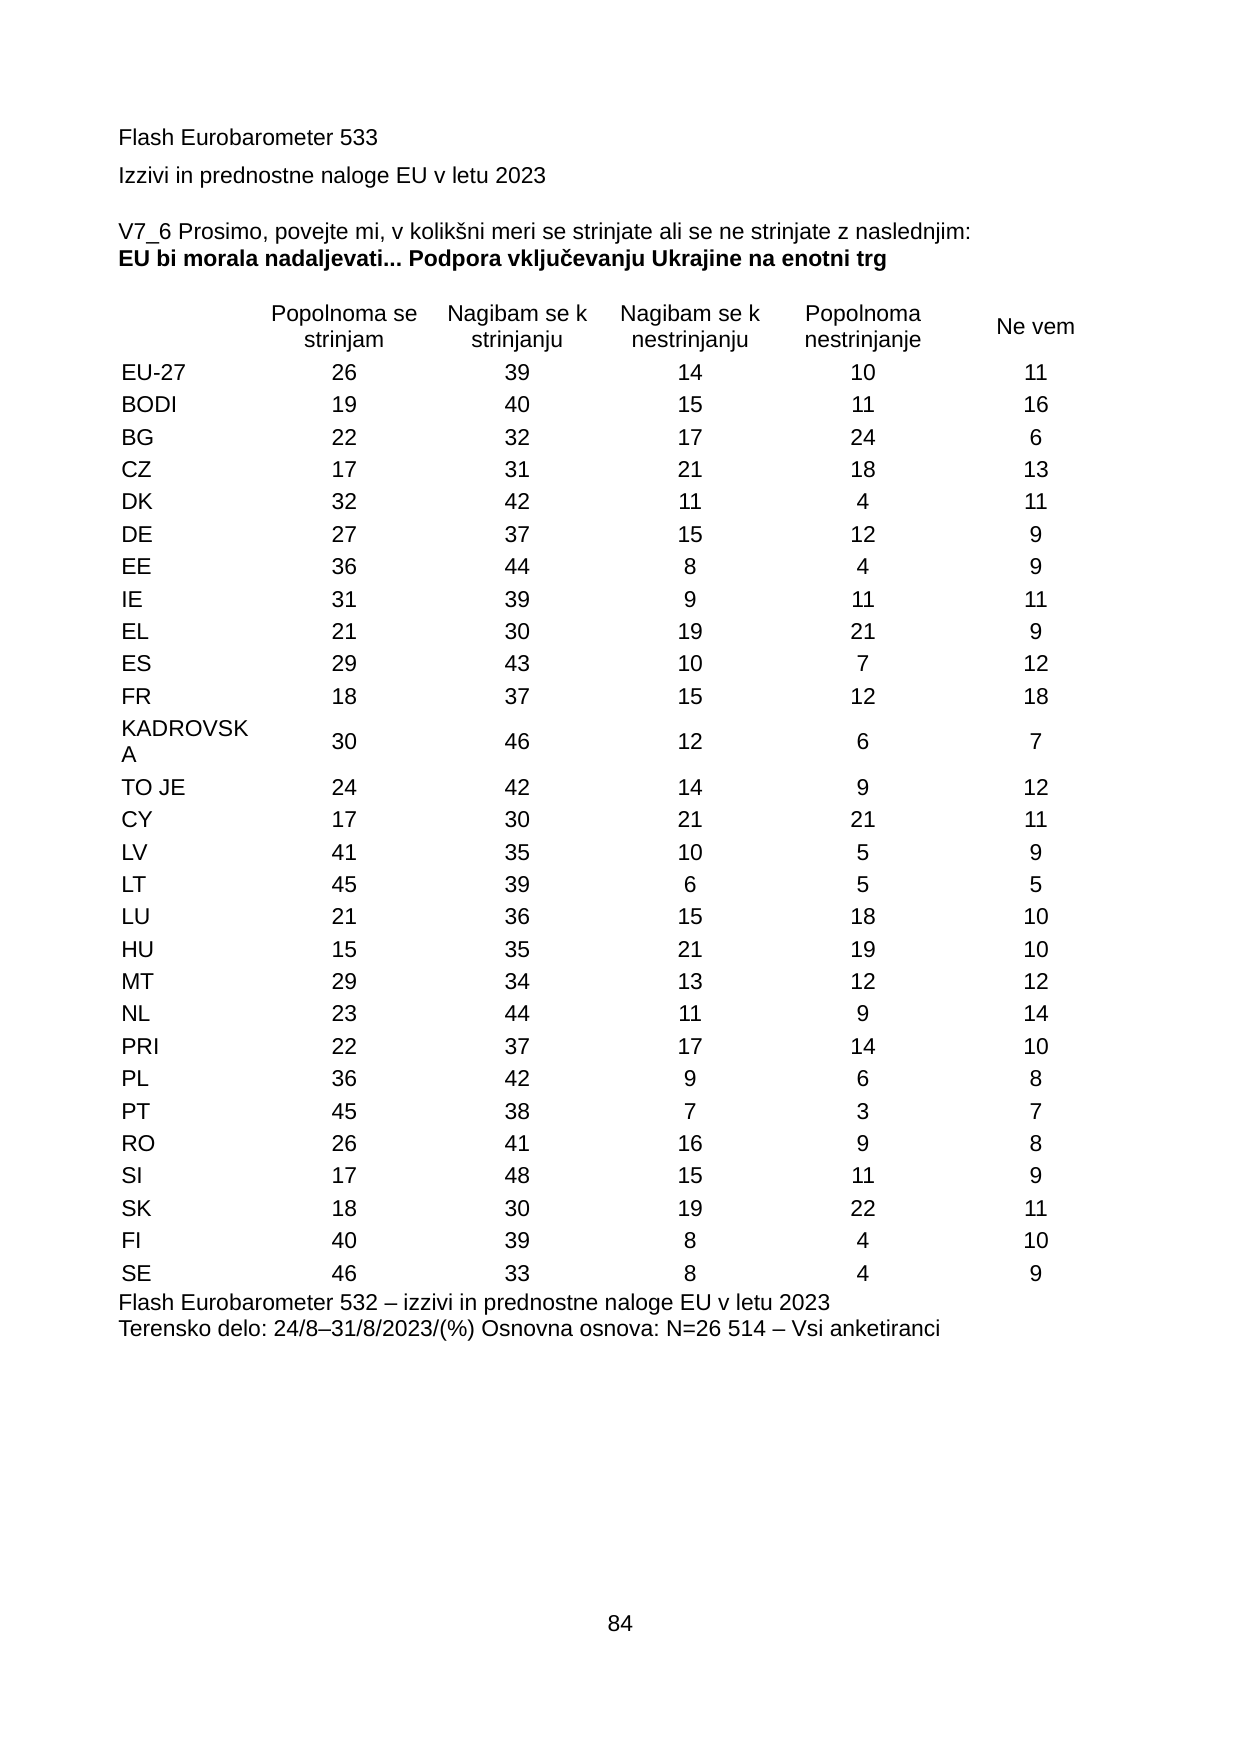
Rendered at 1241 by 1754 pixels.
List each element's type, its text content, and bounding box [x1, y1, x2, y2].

table_cell 39 [431, 356, 603, 388]
table_header Nagibam se k nestrinjanju [604, 297, 776, 356]
table_cell SK [118, 1192, 258, 1224]
table_cell 11 [604, 485, 776, 518]
table_cell DE [118, 518, 258, 550]
table_cell 4 [776, 485, 949, 518]
table_cell 41 [431, 1127, 603, 1159]
table_cell 42 [431, 771, 603, 803]
table_cell EE [118, 550, 258, 582]
table_cell 48 [431, 1159, 603, 1192]
table_cell 9 [776, 771, 949, 803]
table_cell 8 [949, 1062, 1122, 1094]
table_cell 44 [431, 550, 603, 582]
table_header Popolnoma nestrinjanje [776, 297, 949, 356]
table_cell 18 [776, 900, 949, 933]
table_cell 46 [258, 1257, 431, 1289]
table_cell 10 [949, 1224, 1122, 1257]
table_cell 32 [258, 485, 431, 518]
table_cell 21 [776, 615, 949, 647]
table_cell 9 [949, 550, 1122, 582]
table_cell 26 [258, 1127, 431, 1159]
table_cell 40 [431, 388, 603, 421]
table_cell 19 [258, 388, 431, 421]
table_cell 13 [604, 965, 776, 997]
table_cell 9 [949, 1257, 1122, 1289]
table_cell 26 [258, 356, 431, 388]
table_cell LV [118, 835, 258, 868]
table_cell 35 [431, 835, 603, 868]
table_cell 30 [431, 1192, 603, 1224]
table_cell 19 [776, 933, 949, 965]
table_cell 11 [949, 583, 1122, 615]
table_cell 11 [949, 803, 1122, 835]
table_cell 11 [949, 356, 1122, 388]
table_cell PRI [118, 1030, 258, 1062]
table_cell 10 [604, 835, 776, 868]
table_cell CZ [118, 453, 258, 485]
table_cell 4 [776, 550, 949, 582]
table_cell 15 [604, 900, 776, 933]
table_cell 34 [431, 965, 603, 997]
text Terensko delo: 24/8–31/8/2023/(%) Osnovna osnova: N=26 514 – Vsi anketiranci [118, 1315, 1122, 1342]
table_cell 21 [604, 453, 776, 485]
table_cell KADROVSKA [118, 712, 258, 771]
table_cell 30 [431, 615, 603, 647]
table_cell 5 [949, 868, 1122, 900]
table_cell 40 [258, 1224, 431, 1257]
table_cell 32 [431, 421, 603, 453]
table_cell 12 [776, 518, 949, 550]
table_cell 15 [604, 388, 776, 421]
table_cell 11 [776, 1159, 949, 1192]
table_cell 45 [258, 868, 431, 900]
table_cell LU [118, 900, 258, 933]
table_cell SE [118, 1257, 258, 1289]
table_cell 12 [949, 965, 1122, 997]
table_cell BODI [118, 388, 258, 421]
table_cell 7 [776, 647, 949, 680]
table_header Nagibam se k strinjanju [431, 297, 603, 356]
table_cell 21 [604, 933, 776, 965]
table_cell 24 [776, 421, 949, 453]
table_cell 12 [949, 647, 1122, 680]
table_cell 21 [258, 615, 431, 647]
table_cell 38 [431, 1095, 603, 1127]
table_cell 9 [776, 998, 949, 1030]
table_cell EL [118, 615, 258, 647]
table_cell 27 [258, 518, 431, 550]
table_cell 16 [949, 388, 1122, 421]
table_cell 12 [604, 712, 776, 771]
table_cell 46 [431, 712, 603, 771]
table_cell 8 [604, 1224, 776, 1257]
table_cell 31 [258, 583, 431, 615]
table_cell 45 [258, 1095, 431, 1127]
table_cell 37 [431, 518, 603, 550]
table_cell 39 [431, 1224, 603, 1257]
table_cell HU [118, 933, 258, 965]
table_cell PT [118, 1095, 258, 1127]
table_cell FI [118, 1224, 258, 1257]
table_cell 36 [258, 550, 431, 582]
table_cell 14 [776, 1030, 949, 1062]
table_cell 17 [604, 421, 776, 453]
table_cell 14 [604, 771, 776, 803]
text Flash Eurobarometer 532 – izzivi in prednostne naloge EU v letu 2023 [118, 1289, 1122, 1315]
table_cell 7 [949, 712, 1122, 771]
table_cell 3 [776, 1095, 949, 1127]
table_cell 36 [431, 900, 603, 933]
table_cell 39 [431, 583, 603, 615]
table_cell 43 [431, 647, 603, 680]
table_cell 30 [258, 712, 431, 771]
table_cell 18 [258, 680, 431, 712]
table_cell 19 [604, 615, 776, 647]
table_cell 12 [776, 965, 949, 997]
table_cell 8 [949, 1127, 1122, 1159]
table_cell 17 [258, 1159, 431, 1192]
table_cell 10 [949, 900, 1122, 933]
table_cell RO [118, 1127, 258, 1159]
text EU bi morala nadaljevati... Podpora vključevanju Ukrajine na enotni trg [118, 244, 1122, 271]
table_cell 11 [949, 1192, 1122, 1224]
table_cell MT [118, 965, 258, 997]
table_cell 9 [949, 615, 1122, 647]
table_cell 36 [258, 1062, 431, 1094]
table_cell 6 [776, 712, 949, 771]
table_cell 18 [258, 1192, 431, 1224]
table_cell 14 [604, 356, 776, 388]
table_cell FR [118, 680, 258, 712]
table_cell 11 [949, 485, 1122, 518]
table_cell 4 [776, 1224, 949, 1257]
table_cell 9 [949, 1159, 1122, 1192]
table_cell 9 [949, 518, 1122, 550]
table_cell 37 [431, 680, 603, 712]
table_cell 9 [604, 583, 776, 615]
table_cell 11 [776, 583, 949, 615]
table_cell 15 [604, 1159, 776, 1192]
text V7_6 Prosimo, povejte mi, v kolikšni meri se strinjate ali se ne strinjate z naslednjim: [118, 218, 1122, 244]
table_cell DK [118, 485, 258, 518]
table_cell 17 [604, 1030, 776, 1062]
table_cell 33 [431, 1257, 603, 1289]
table_cell 17 [258, 803, 431, 835]
table_cell 24 [258, 771, 431, 803]
table_cell 15 [604, 518, 776, 550]
table_cell 42 [431, 485, 603, 518]
table_cell NL [118, 998, 258, 1030]
table_cell 7 [604, 1095, 776, 1127]
table_cell 29 [258, 647, 431, 680]
table_cell 6 [949, 421, 1122, 453]
table_cell 22 [258, 1030, 431, 1062]
table_cell 31 [431, 453, 603, 485]
table_cell IE [118, 583, 258, 615]
table_cell 8 [604, 1257, 776, 1289]
table_cell 10 [949, 933, 1122, 965]
table_cell 22 [258, 421, 431, 453]
table_cell 10 [949, 1030, 1122, 1062]
table_cell 5 [776, 868, 949, 900]
table_cell 6 [604, 868, 776, 900]
table_cell 29 [258, 965, 431, 997]
table_cell 21 [258, 900, 431, 933]
table_cell 39 [431, 868, 603, 900]
table_cell 22 [776, 1192, 949, 1224]
table_cell BG [118, 421, 258, 453]
table_cell LT [118, 868, 258, 900]
table_cell PL [118, 1062, 258, 1094]
table_cell 15 [604, 680, 776, 712]
table_header [118, 297, 258, 356]
table_cell 11 [776, 388, 949, 421]
table_cell 15 [258, 933, 431, 965]
table_cell 5 [776, 835, 949, 868]
table_cell 12 [776, 680, 949, 712]
table_cell 17 [258, 453, 431, 485]
table_cell 21 [776, 803, 949, 835]
table_header Ne vem [949, 297, 1122, 356]
table_cell EU-27 [118, 356, 258, 388]
table_cell 18 [949, 680, 1122, 712]
table_cell 11 [604, 998, 776, 1030]
table_cell 41 [258, 835, 431, 868]
table_cell 30 [431, 803, 603, 835]
table_cell TO JE [118, 771, 258, 803]
table_cell 12 [949, 771, 1122, 803]
table_cell 42 [431, 1062, 603, 1094]
table_cell 9 [776, 1127, 949, 1159]
table_cell 7 [949, 1095, 1122, 1127]
table_cell 23 [258, 998, 431, 1030]
table_cell 4 [776, 1257, 949, 1289]
table_cell 16 [604, 1127, 776, 1159]
table_header Popolnoma se strinjam [258, 297, 431, 356]
table_cell 21 [604, 803, 776, 835]
table_cell 9 [604, 1062, 776, 1094]
table_cell ES [118, 647, 258, 680]
table_cell 35 [431, 933, 603, 965]
table_cell 14 [949, 998, 1122, 1030]
table_cell 19 [604, 1192, 776, 1224]
table_cell 18 [776, 453, 949, 485]
table_cell 10 [776, 356, 949, 388]
table_cell 8 [604, 550, 776, 582]
table_cell 6 [776, 1062, 949, 1094]
table_cell 37 [431, 1030, 603, 1062]
table_cell 9 [949, 835, 1122, 868]
table_cell SI [118, 1159, 258, 1192]
table_cell CY [118, 803, 258, 835]
table_cell 44 [431, 998, 603, 1030]
table_cell 10 [604, 647, 776, 680]
table_cell 13 [949, 453, 1122, 485]
